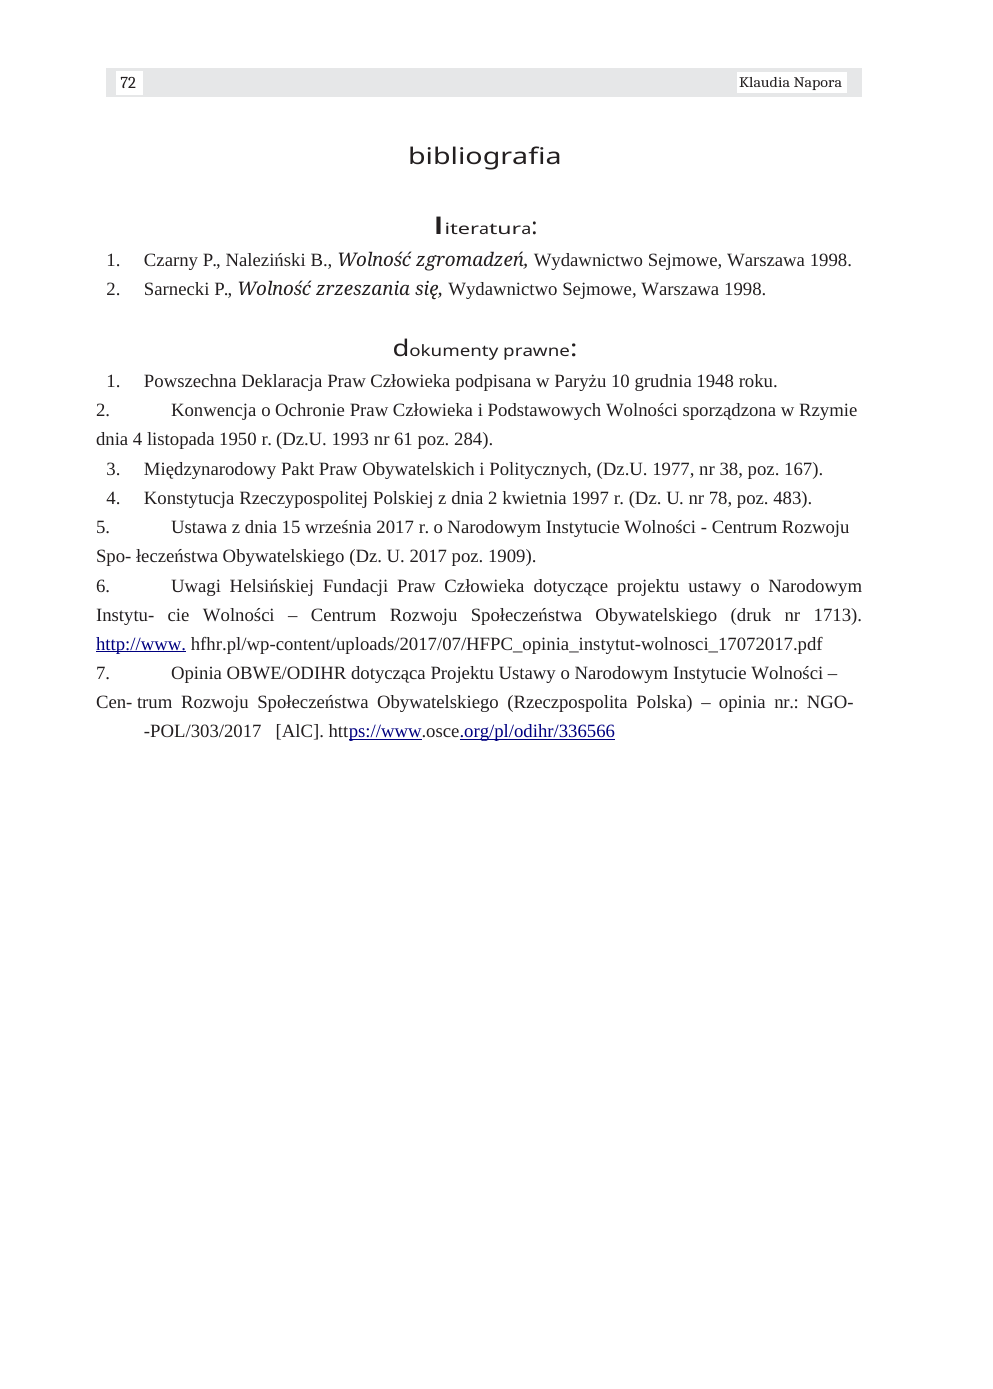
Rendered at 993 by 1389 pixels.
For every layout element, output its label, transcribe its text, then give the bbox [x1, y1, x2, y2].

list Konstytucja Rzeczypospolitej Polskiej z dnia 2 kwietnia 1997 r. (Dz. U. nr 78, poz. 483). [106, 487, 874, 508]
text -POL/303/2017 [AlC]. https://www.osce.org/pl/odihr/336566 [144, 720, 874, 742]
list Powszechna Deklaracja Praw Człowieka podpisana w Paryżu 10 grudnia 1948 roku. [106, 370, 874, 392]
text dokumenty prawne: [127, 332, 842, 364]
list Sarnecki P., Wolność zrzeszania się, Wydawnictwo Sejmowe, Warszawa 1998. [106, 275, 874, 301]
text bibliografia [127, 140, 842, 171]
list Międzynarodowy Pakt Praw Obywatelskich i Politycznych, (Dz.U. 1977, nr 38, poz. 167). [106, 458, 874, 479]
list Konwencja o Ochronie Praw Człowieka i Podstawowych Wolności sporządzona w Rzymie dnia 4 listopada 1950 r. (Dz.U. 1993 nr 61 poz. 284). [96, 399, 863, 450]
list Ustawa z dnia 15 września 2017 r. o Narodowym Instytucie Wolności - Centrum Rozwoju Spo- łeczeństwa Obywatelskiego (Dz. U. 2017 poz. 1909). [96, 516, 863, 567]
text literatura: [127, 210, 842, 241]
list Opinia OBWE/ODIHR dotycząca Projektu Ustawy o Narodowym Instytucie Wolności – Cen- trum Rozwoju Społeczeństwa Obywatelskiego (Rzeczpospolita Polska) – opinia nr.: NGO- [96, 662, 863, 713]
list Czarny P., Naleziński B., Wolność zgromadzeń, Wydawnictwo Sejmowe, Warszawa 1998. [106, 246, 874, 271]
list Uwagi Helsińskiej Fundacji Praw Człowieka dotyczące projektu ustawy o Narodowym Instytu- cie Wolności – Centrum Rozwoju Społeczeństwa Obywatelskiego (druk nr 1713). http://www. hfhr.pl/wp-content/uploads/2017/07/HFPC_opinia_instytut-wolnosci_17072017.pdf [96, 574, 863, 654]
